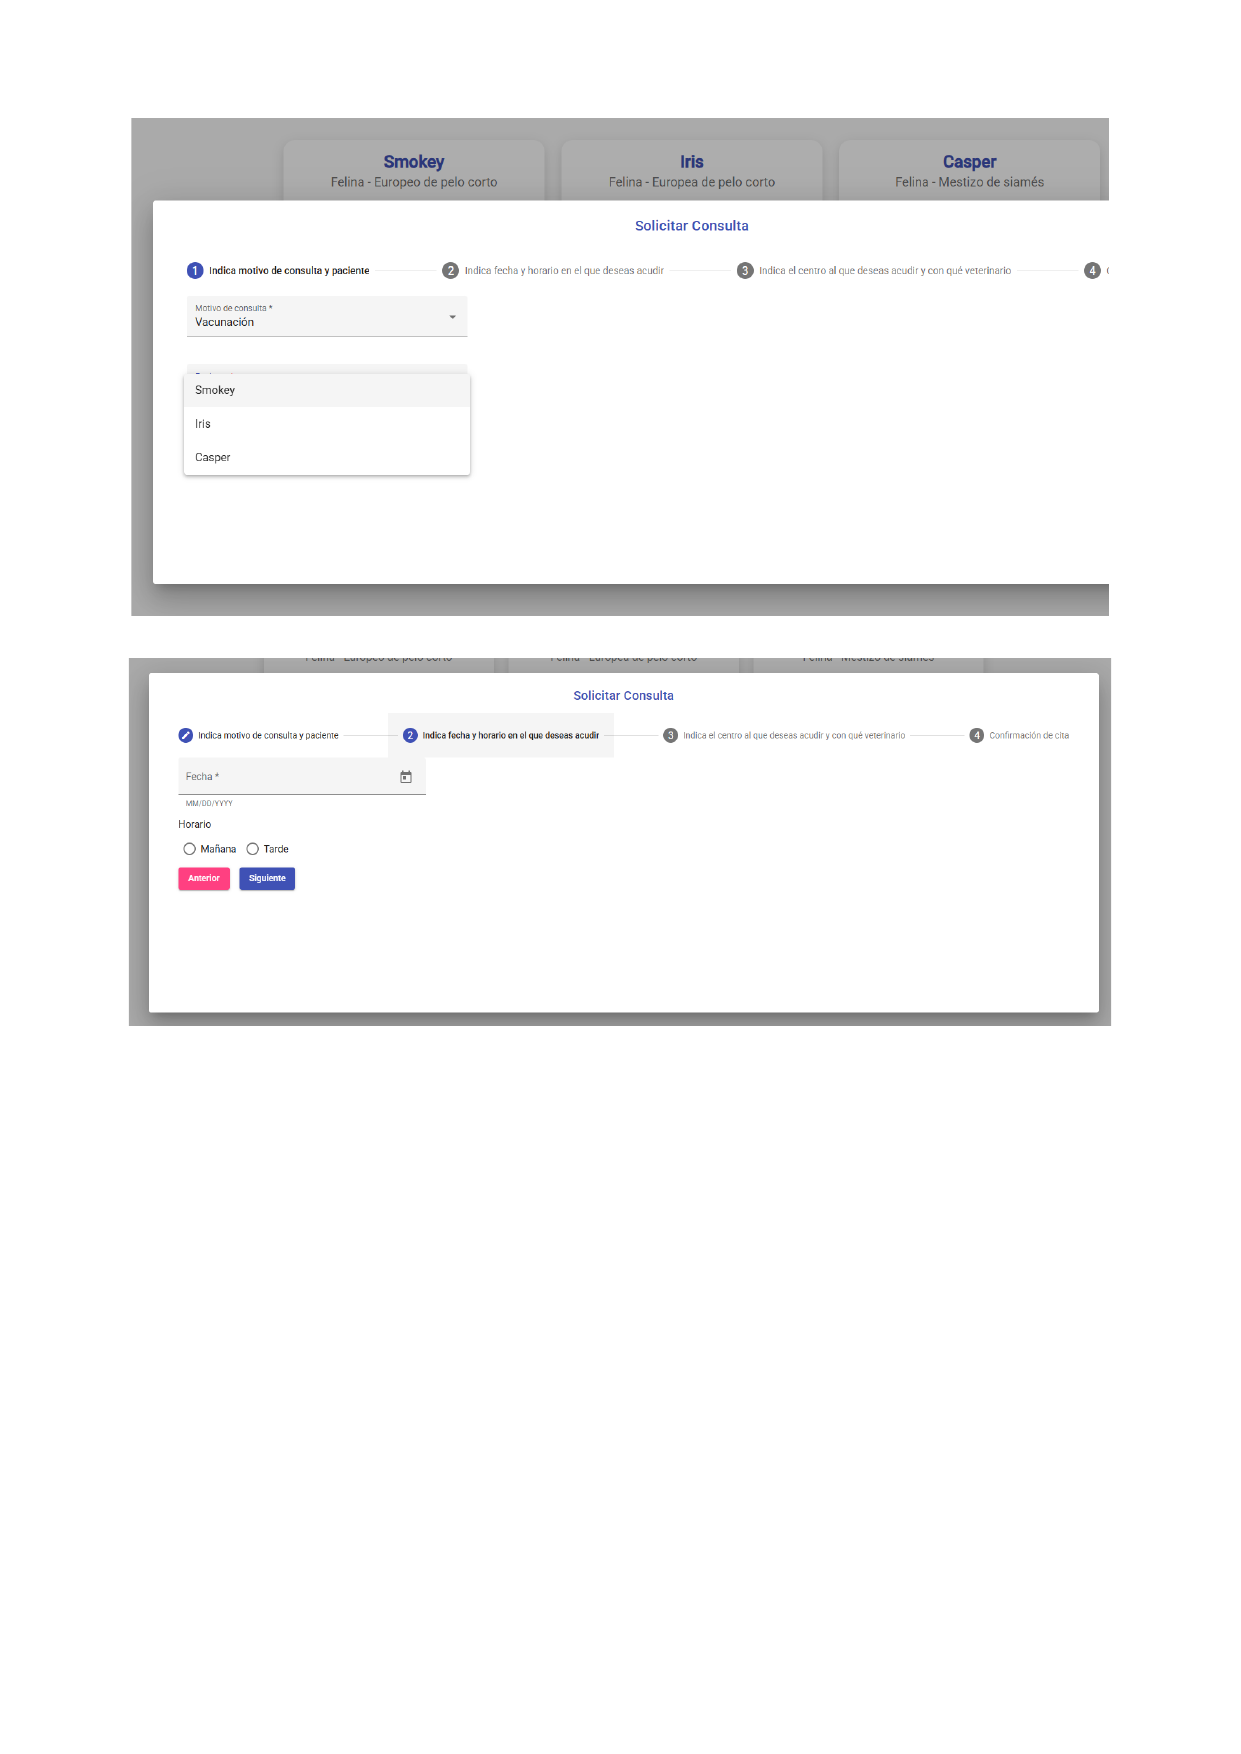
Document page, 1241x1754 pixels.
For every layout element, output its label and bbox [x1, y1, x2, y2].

picture [131, 118, 1109, 616]
picture [128, 658, 1112, 1026]
